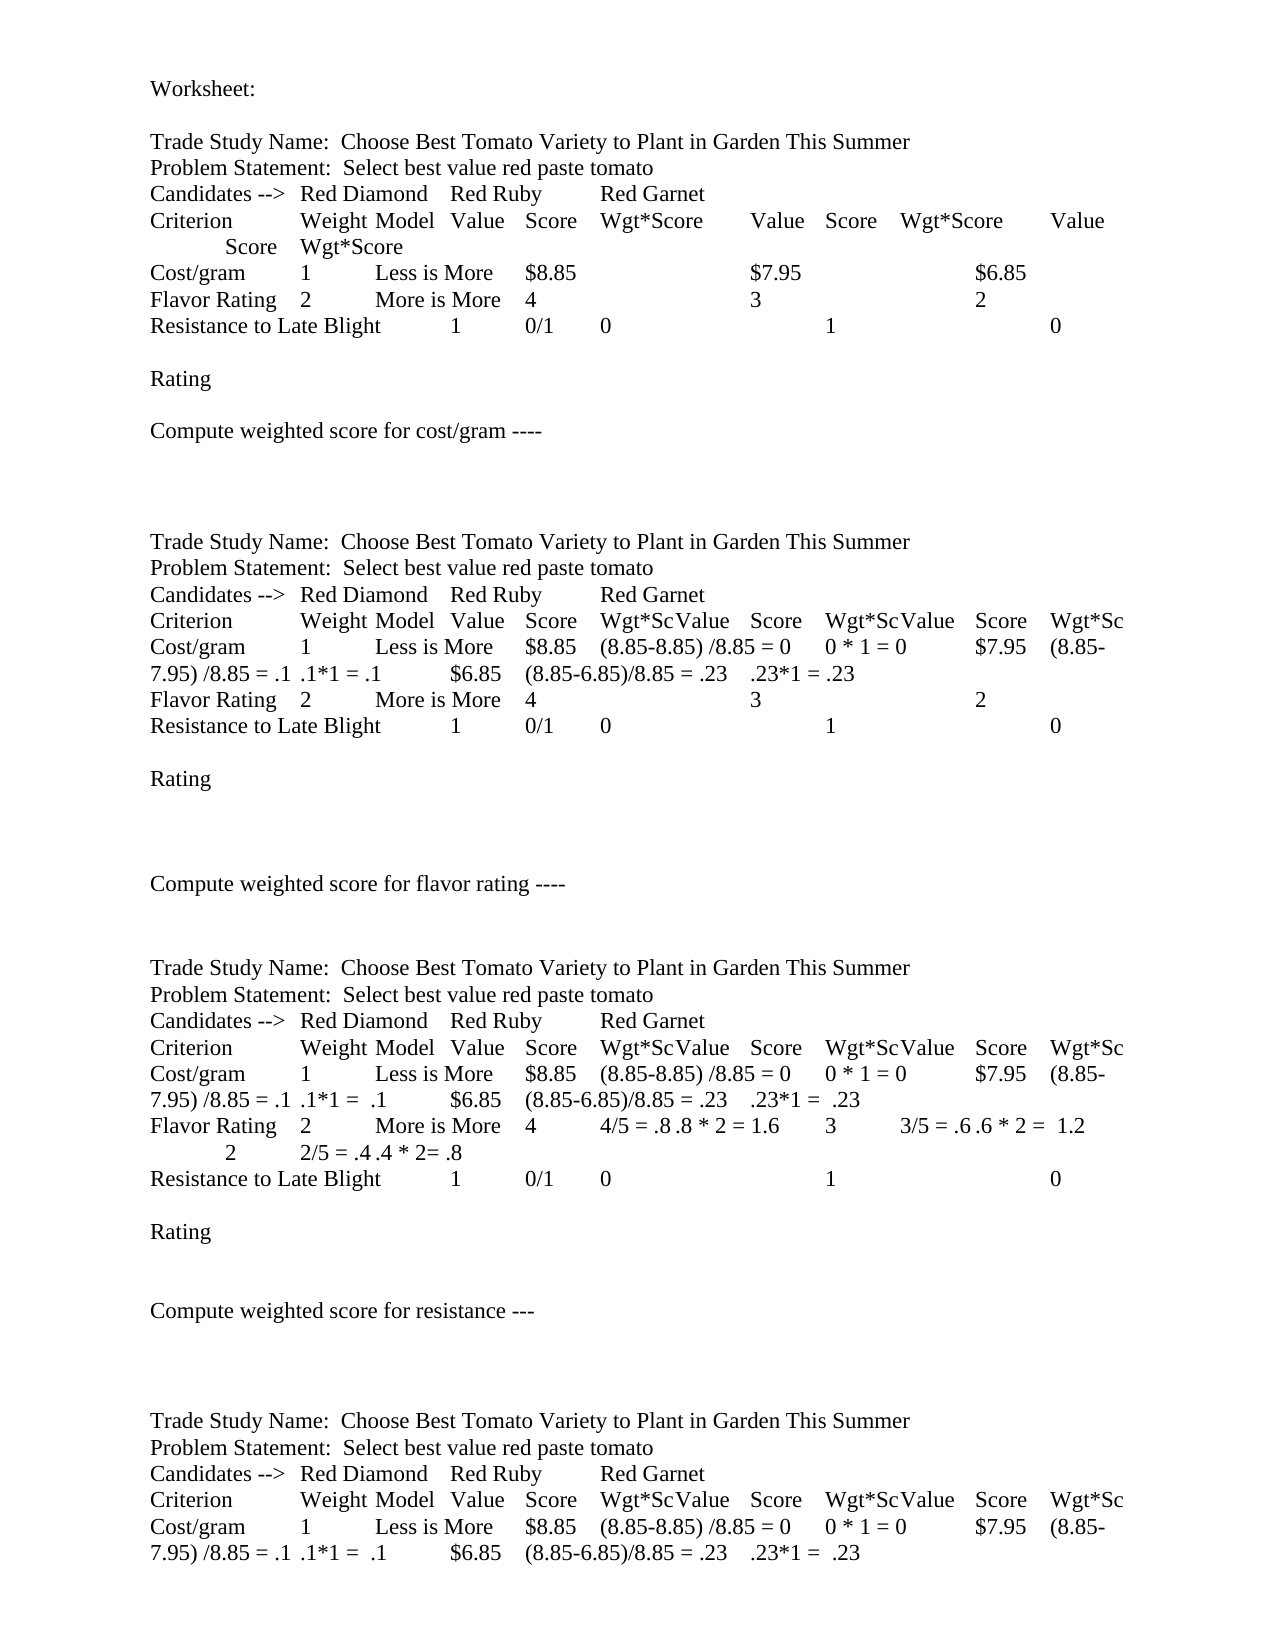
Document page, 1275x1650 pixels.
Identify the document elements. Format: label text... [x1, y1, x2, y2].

text Problem Statement: Select best value red paste tomato [150, 554, 1125, 581]
text Cost/gram 1 Less is More $8.85 (8.85-8.85) /8.85 = 0 0 * 1 = 0 $7.95 (8.85-7.95) /8.85 = .1 .1*1 = .1 $6.85 (8.85-6.85)/8.85 = .23 .23*1 = .23 [150, 633, 1125, 686]
text Cost/gram 1 Less is More $8.85 $7.95 $6.85 [150, 259, 1125, 286]
text Resistance to Late Blight 1 0/1 0 1 0 [150, 312, 1125, 365]
text Criterion Weight Model Value Score Wgt*Score Value Score Wgt*Score Value Score Wgt*Score [150, 207, 1125, 259]
text Worksheet: [150, 75, 1125, 101]
text Trade Study Name: Choose Best Tomato Variety to Plant in Garden This Summer [150, 528, 1125, 554]
text Problem Statement: Select best value red paste tomato [150, 154, 1125, 180]
text Criterion Weight Model Value Score Wgt*Sc Value Score Wgt*Sc Value Score Wgt*Sc [150, 607, 1125, 633]
text Candidates --> Red Diamond Red Ruby Red Garnet [150, 1460, 1125, 1486]
text Criterion Weight Model Value Score Wgt*Sc Value Score Wgt*Sc Value Score Wgt*Sc [150, 1486, 1125, 1513]
text Cost/gram 1 Less is More $8.85 (8.85-8.85) /8.85 = 0 0 * 1 = 0 $7.95 (8.85-7.95) /8.85 = .1 .1*1 = .1 $6.85 (8.85-6.85)/8.85 = .23 .23*1 = .23 [150, 1513, 1125, 1566]
text Flavor Rating 2 More is More 4 3 2 [150, 286, 1125, 312]
text Resistance to Late Blight 1 0/1 0 1 0 [150, 1165, 1125, 1218]
text Candidates --> Red Diamond Red Ruby Red Garnet [150, 180, 1125, 207]
text Trade Study Name: Choose Best Tomato Variety to Plant in Garden This Summer [150, 128, 1125, 154]
text Problem Statement: Select best value red paste tomato [150, 1434, 1125, 1460]
text Problem Statement: Select best value red paste tomato [150, 981, 1125, 1007]
text Compute weighted score for flavor rating ---- [150, 871, 1125, 897]
text Trade Study Name: Choose Best Tomato Variety to Plant in Garden This Summer [150, 954, 1125, 981]
text Flavor Rating 2 More is More 4 4/5 = .8 .8 * 2 = 1.6 3 3/5 = .6 .6 * 2 = 1.2 2 2/5 = .4 .4 * 2= .8 [150, 1113, 1125, 1165]
text Cost/gram 1 Less is More $8.85 (8.85-8.85) /8.85 = 0 0 * 1 = 0 $7.95 (8.85-7.95) /8.85 = .1 .1*1 = .1 $6.85 (8.85-6.85)/8.85 = .23 .23*1 = .23 [150, 1060, 1125, 1113]
text Candidates --> Red Diamond Red Ruby Red Garnet [150, 581, 1125, 607]
text Candidates --> Red Diamond Red Ruby Red Garnet [150, 1007, 1125, 1033]
text Rating [150, 1218, 1125, 1244]
text Trade Study Name: Choose Best Tomato Variety to Plant in Garden This Summer [150, 1407, 1125, 1434]
text Compute weighted score for cost/gram ---- [150, 418, 1125, 444]
text Resistance to Late Blight 1 0/1 0 1 0 [150, 712, 1125, 765]
text Criterion Weight Model Value Score Wgt*Sc Value Score Wgt*Sc Value Score Wgt*Sc [150, 1033, 1125, 1060]
text Rating [150, 365, 1125, 391]
text Compute weighted score for resistance --- [150, 1297, 1125, 1323]
text Rating [150, 765, 1125, 791]
text Flavor Rating 2 More is More 4 3 2 [150, 686, 1125, 712]
